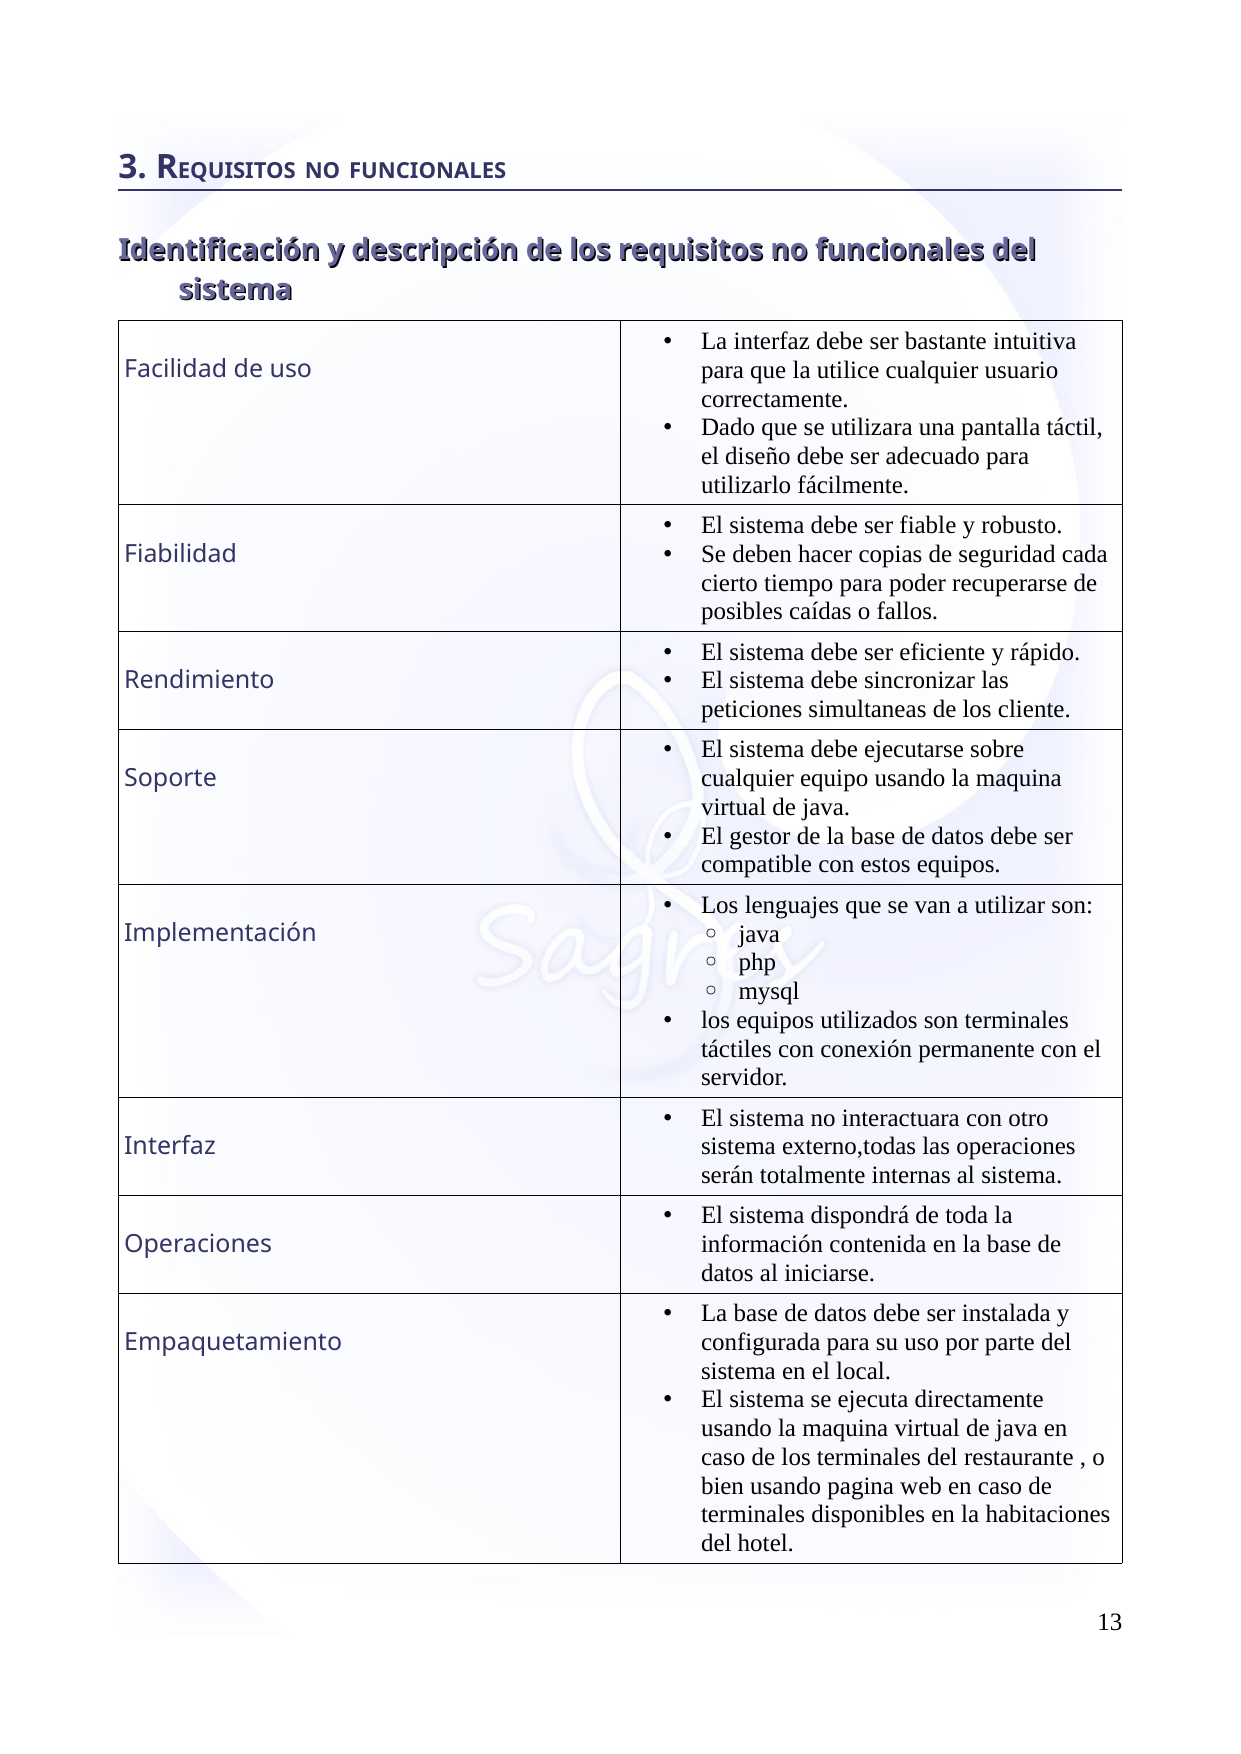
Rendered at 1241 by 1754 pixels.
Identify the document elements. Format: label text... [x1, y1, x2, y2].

table_cell Los lenguajes que se van a utilizar son: java php mysql los equipos utilizados son terminales táctiles con conexión permanente con el servidor. [621, 885, 1122, 1097]
table_cell La base de datos debe ser instalada y configurada para su uso por parte del sistema en el local. El sistema se ejecuta directamente usando la maquina virtual de java en caso de los terminales del restaurante , o bien usando pagina web en caso de terminales disponibles en la habitaciones del hotel. [621, 1294, 1122, 1563]
subtitle Identificación y descripción de los requisitos no funcionales del sistema [118, 228, 1122, 308]
table_cell El sistema debe ser fiable y robusto. Se deben hacer copias de seguridad cada cierto tiempo para poder recuperarse de posibles caídas o fallos. [621, 505, 1122, 631]
table_cell El sistema debe ejecutarse sobre cualquier equipo usando la maquina virtual de java. El gestor de la base de datos debe ser compatible con estos equipos. [621, 730, 1122, 884]
table_cell Soporte [119, 730, 620, 884]
table_cell El sistema debe ser eficiente y rápido. El sistema debe sincronizar las peticiones simultaneas de los cliente. [621, 632, 1122, 729]
table_cell Operaciones [119, 1196, 620, 1292]
table_cell Empaquetamiento [119, 1294, 620, 1563]
table_header La interfaz debe ser bastante intuitiva para que la utilice cualquier usuario correctamente. Dado que se utilizara una pantalla táctil, el diseño debe ser adecuado para utilizarlo fácilmente. [621, 321, 1122, 504]
table_cell Rendimiento [119, 632, 620, 729]
table_cell Fiabilidad [119, 505, 620, 631]
table_cell El sistema no interactuara con otro sistema externo,todas las operaciones serán totalmente internas al sistema. [621, 1098, 1122, 1195]
picture [118, 308, 1122, 320]
subtitle 3. Requisitos no funcionales [118, 143, 1122, 189]
table_cell El sistema dispondrá de toda la información contenida en la base de datos al iniciarse. [621, 1196, 1122, 1292]
table_cell Implementación [119, 885, 620, 1097]
picture [118, 1564, 1122, 1636]
table_cell Interfaz [119, 1098, 620, 1195]
table_header Facilidad de uso [119, 321, 620, 504]
picture [118, 118, 1122, 143]
picture [118, 191, 1122, 228]
